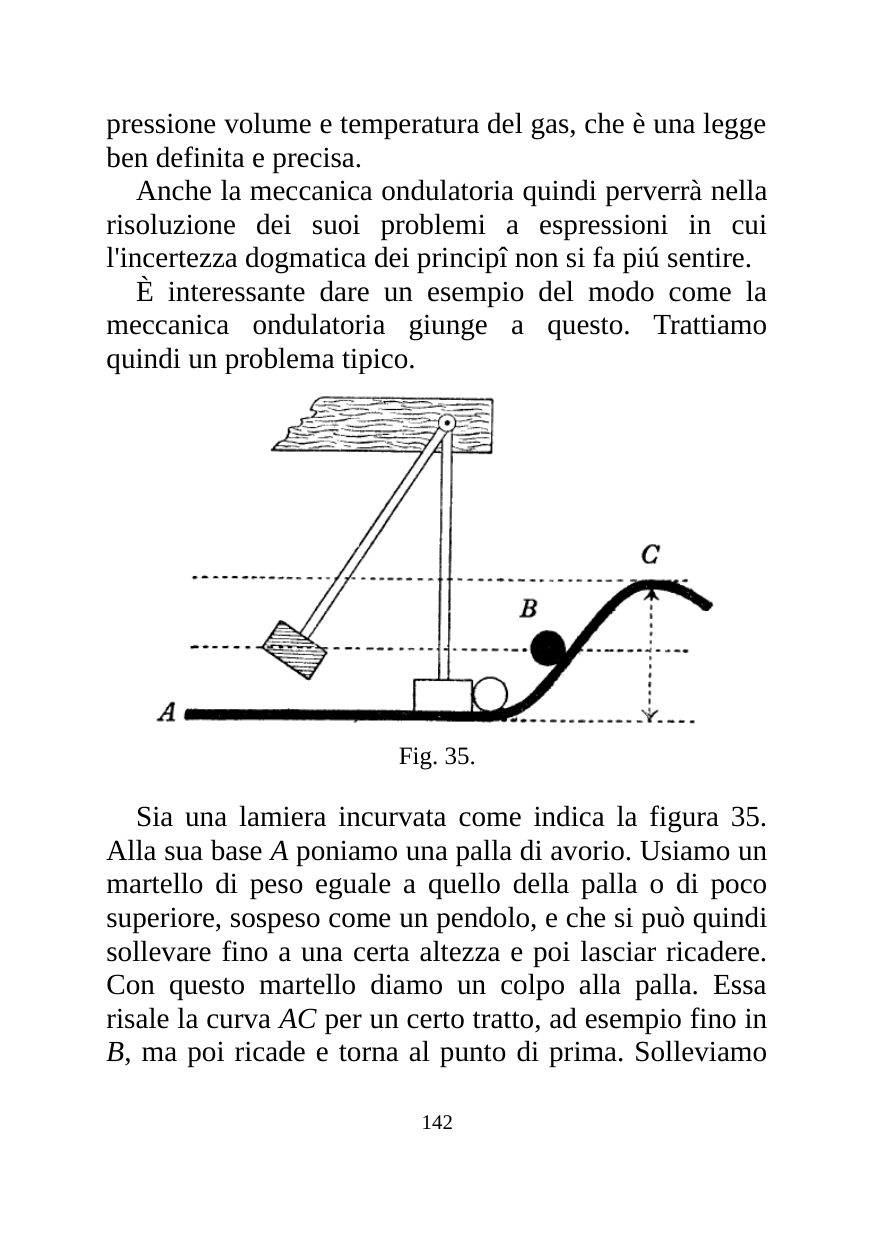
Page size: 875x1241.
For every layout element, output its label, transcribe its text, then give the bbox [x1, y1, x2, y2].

text Sia una lamiera incurvata come indica la figura 35. Alla sua base A poniamo una palla di avorio. Usiamo un martello di peso eguale a quello della palla o di poco superiore, sospeso come un pendolo, e che si può quindi sollevare fino a una certa altezza e poi lasciar ricadere. Con questo martello diamo un colpo alla palla. Essa risale la curva AC per un certo tratto, ad esempio fino in B, ma poi ricade e torna al punto di prima. Solleviamo [106, 799, 768, 1068]
text pressione volume e temperatura del gas, che è una legge ben definita e precisa. [106, 106, 768, 173]
picture [141, 374, 733, 742]
table_header Fig. 35. [106, 375, 768, 799]
text È interessante dare un esempio del modo come la meccanica ondulatoria giunge a questo. Trattiamo quindi un problema tipico. [106, 274, 768, 374]
text Anche la meccanica ondulatoria quindi perverrà nella risoluzione dei suoi problemi a espressioni in cui l'incertezza dogmatica dei principî non si fa piú sentire. [106, 173, 768, 274]
